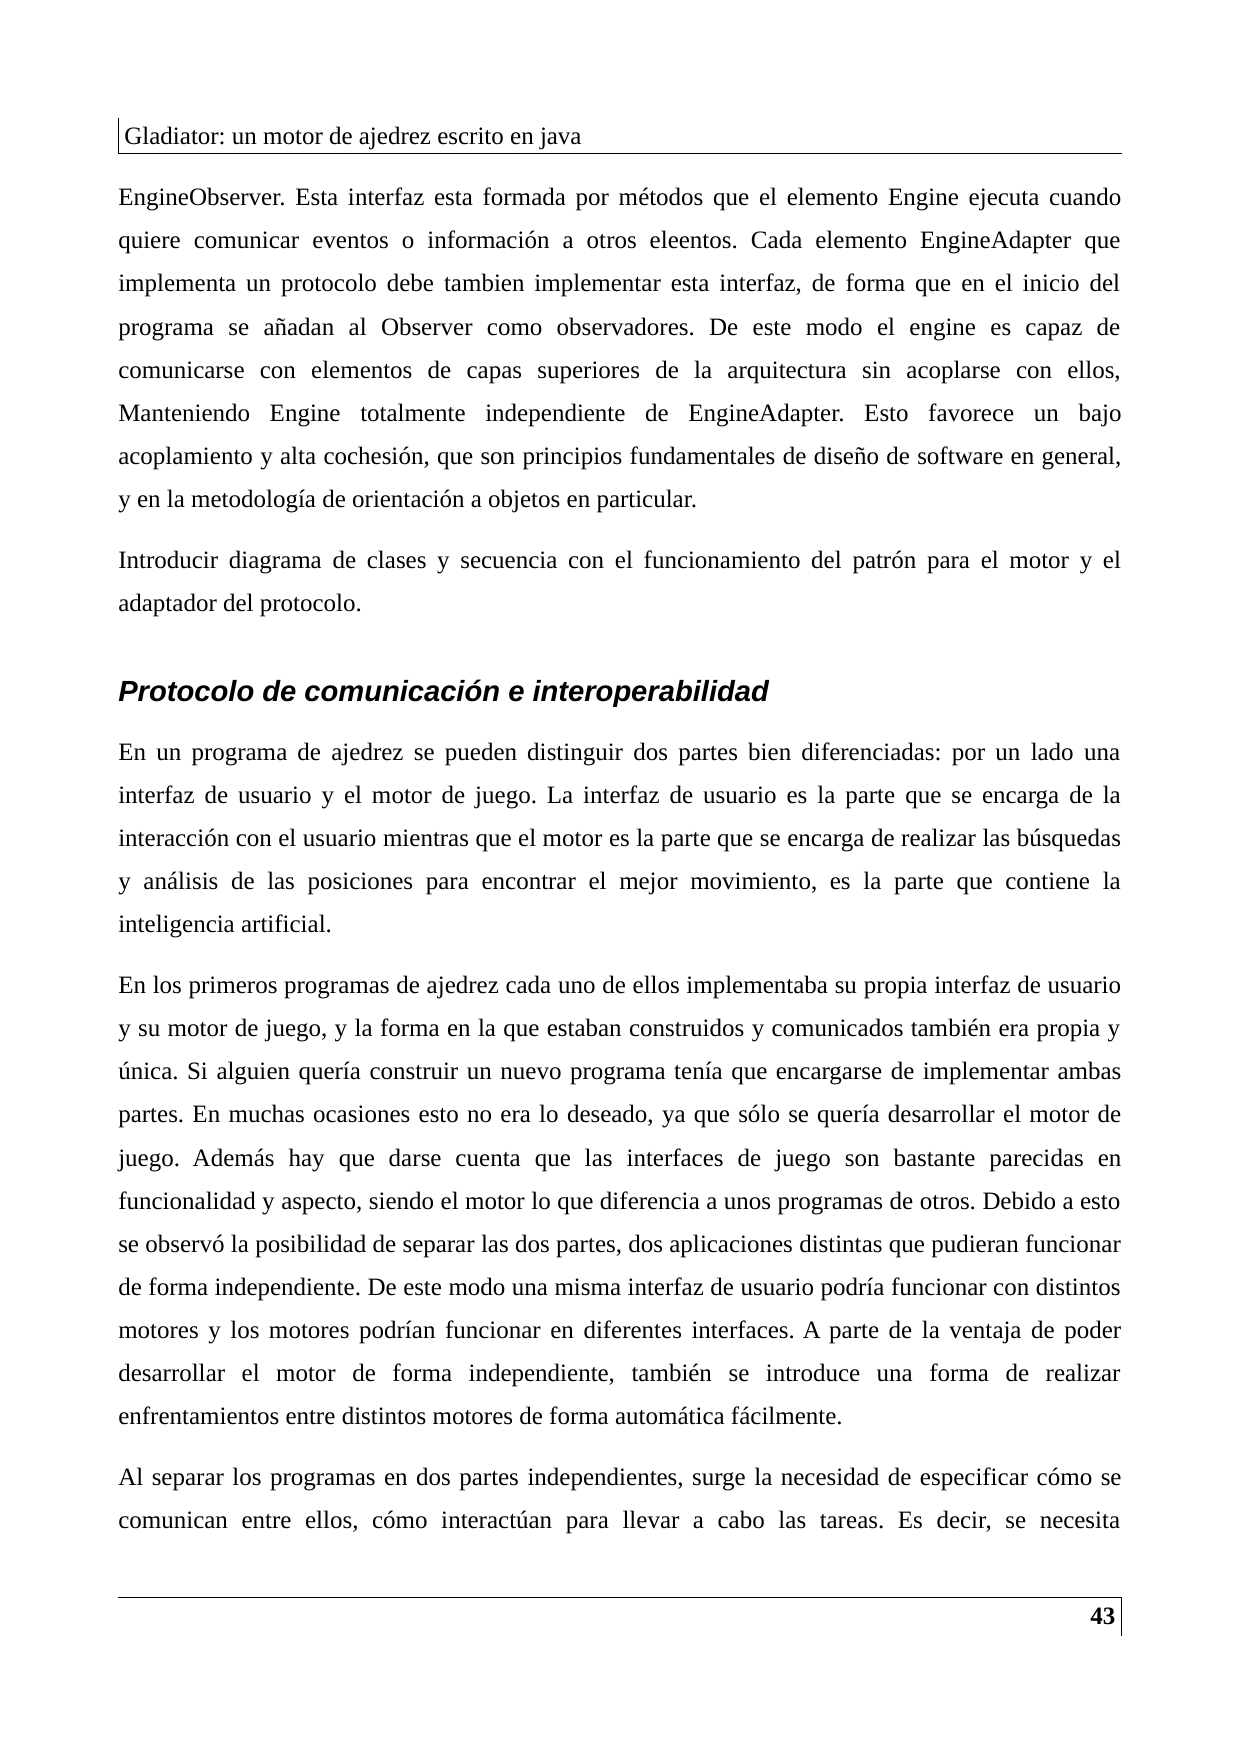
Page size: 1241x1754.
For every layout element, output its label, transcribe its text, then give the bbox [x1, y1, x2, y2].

text Introducir diagrama de clases y secuencia con el funcionamiento del patrón para el motor y el adaptador del protocolo. [118, 545, 1122, 617]
text En los primeros programas de ajedrez cada uno de ellos implementaba su propia interfaz de usuario y su motor de juego, y la forma en la que estaban construidos y comunicados también era propia y única. Si alguien quería construir un nuevo programa tenía que encargarse de implementar ambas partes. En muchas ocasiones esto no era lo deseado, ya que sólo se quería desarrollar el motor de juego. Además hay que darse cuenta que las interfaces de juego son bastante parecidas en funcionalidad y aspecto, siendo el motor lo que diferencia a unos programas de otros. Debido a esto se observó la posibilidad de separar las dos partes, dos aplicaciones distintas que pudieran funcionar de forma independiente. De este modo una misma interfaz de usuario podría funcionar con distintos motores y los motores podrían funcionar en diferentes interfaces. A parte de la ventaja de poder desarrollar el motor de forma independiente, también se introduce una forma de realizar enfrentamientos entre distintos motores de forma automática fácilmente. [118, 970, 1122, 1430]
text Al separar los programas en dos partes independientes, surge la necesidad de especificar cómo se comunican entre ellos, cómo interactúan para llevar a cabo las tareas. Es decir, se necesita [118, 1462, 1122, 1534]
text En un programa de ajedrez se pueden distinguir dos partes bien diferenciadas: por un lado una interfaz de usuario y el motor de juego. La interfaz de usuario es la parte que se encarga de la interacción con el usuario mientras que el motor es la parte que se encarga de realizar las búsquedas y análisis de las posiciones para encontrar el mejor movimiento, es la parte que contiene la inteligencia artificial. [118, 737, 1122, 938]
text EngineObserver. Esta interfaz esta formada por métodos que el elemento Engine ejecuta cuando quiere comunicar eventos o información a otros eleentos. Cada elemento EngineAdapter que implementa un protocolo debe tambien implementar esta interfaz, de forma que en el inicio del programa se añadan al Observer como observadores. De este modo el engine es capaz de comunicarse con elementos de capas superiores de la arquitectura sin acoplarse con ellos, Manteniendo Engine totalmente independiente de EngineAdapter. Esto favorece un bajo acoplamiento y alta cochesión, que son principios fundamentales de diseño de software en general, y en la metodología de orientación a objetos en particular. [118, 182, 1122, 513]
subtitle Protocolo de comunicación e interoperabilidad [118, 674, 1122, 707]
